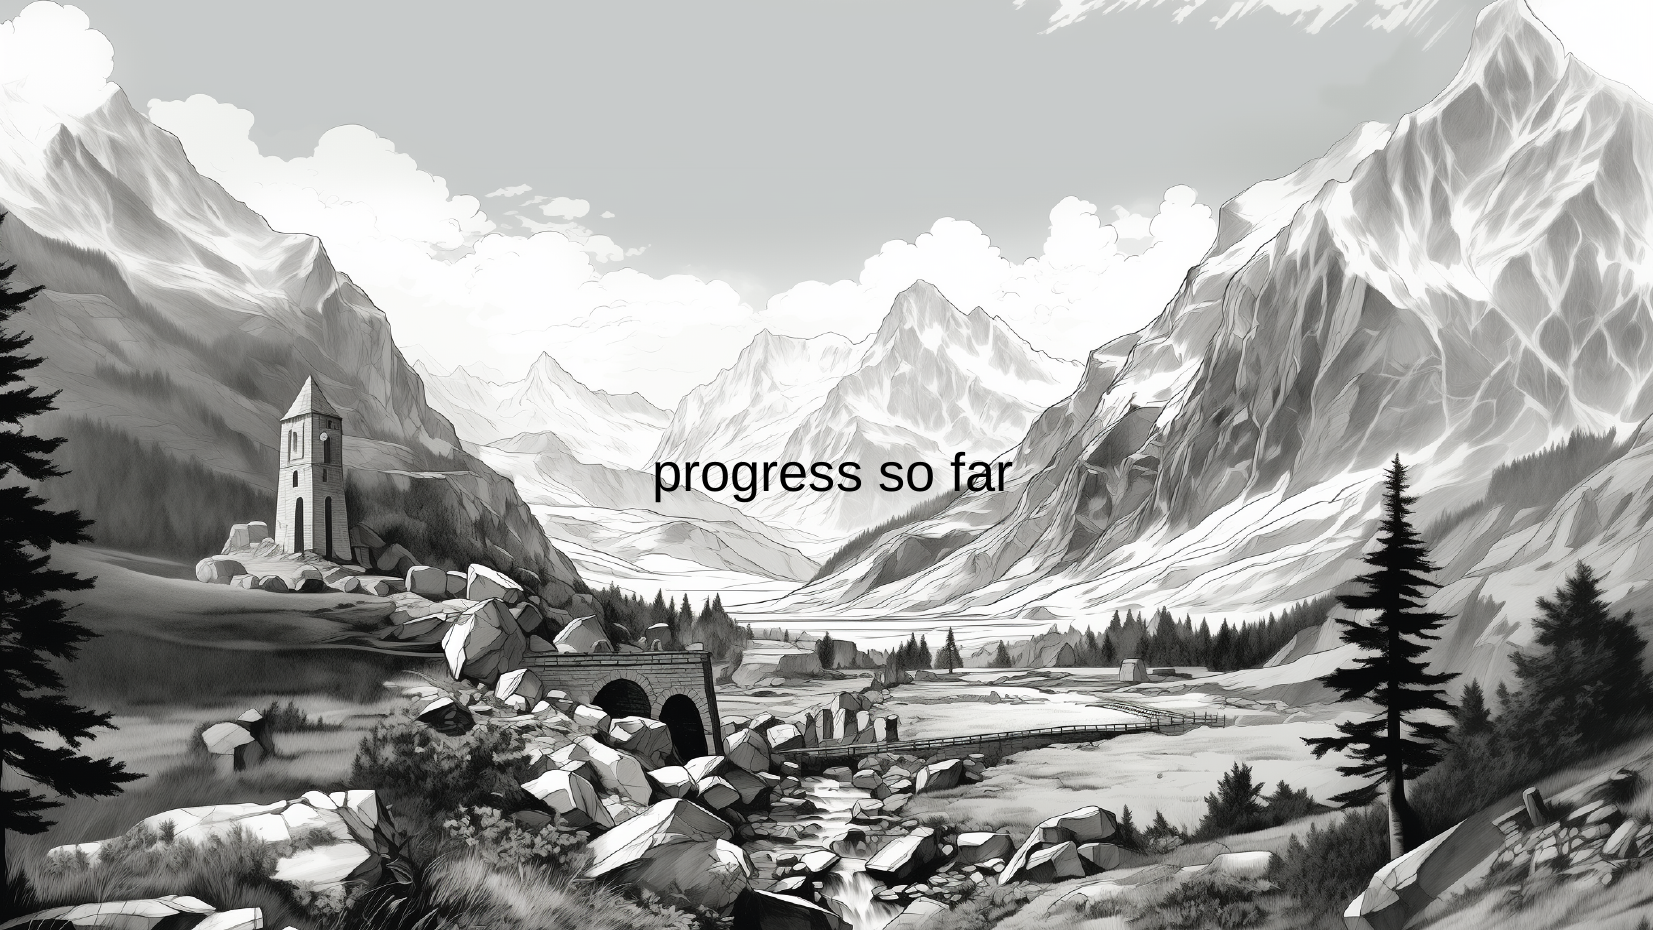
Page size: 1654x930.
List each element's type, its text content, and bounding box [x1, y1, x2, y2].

text_box progress so far [89, 423, 1577, 522]
picture [0, 0, 1653, 930]
